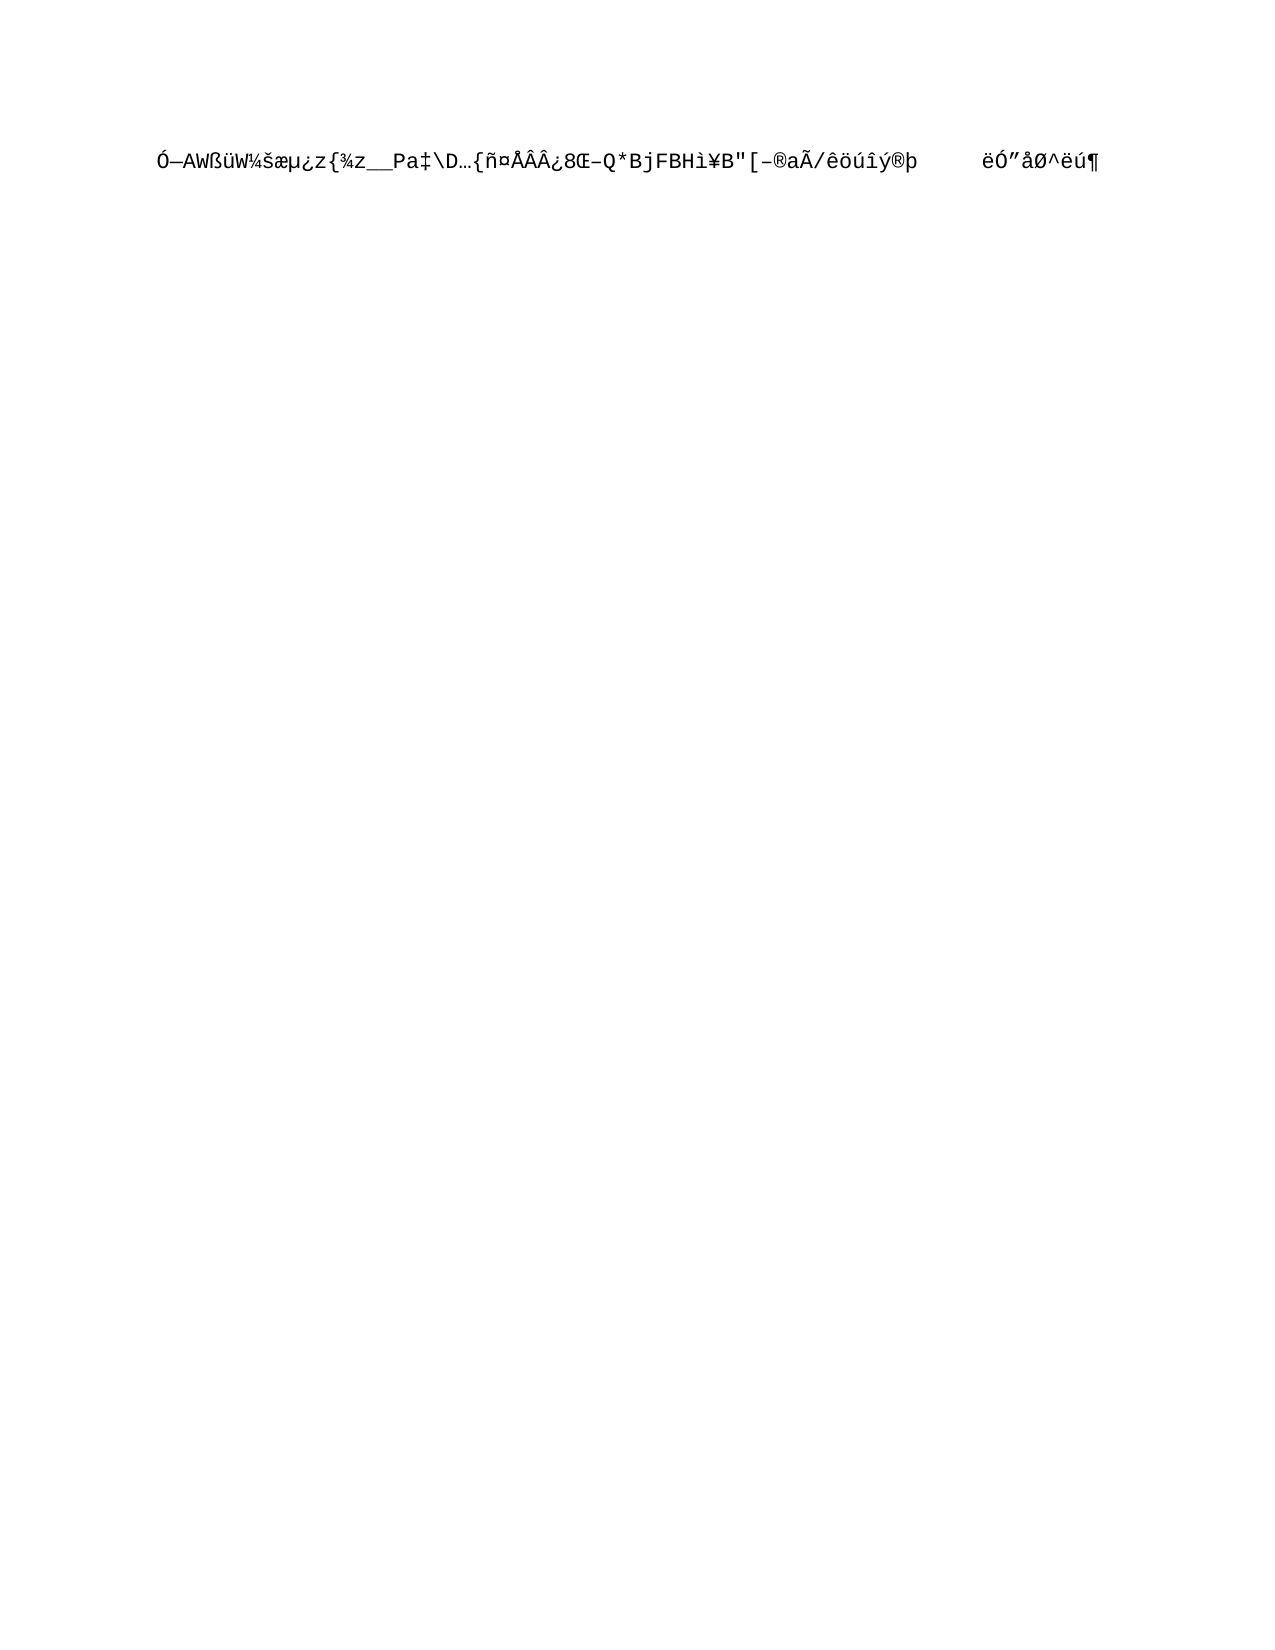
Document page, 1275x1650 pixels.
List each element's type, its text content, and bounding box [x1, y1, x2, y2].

text Ó—AWßüW¼šæµ¿z{¾z__Pa‡\D…{ñ¤ÅÂÂ¿8Œ–Q*BjFBHì¥B"[–®aÃ/êöúîý®þ ­ëÓ”åØ^ëú¶ [156, 150, 1118, 175]
